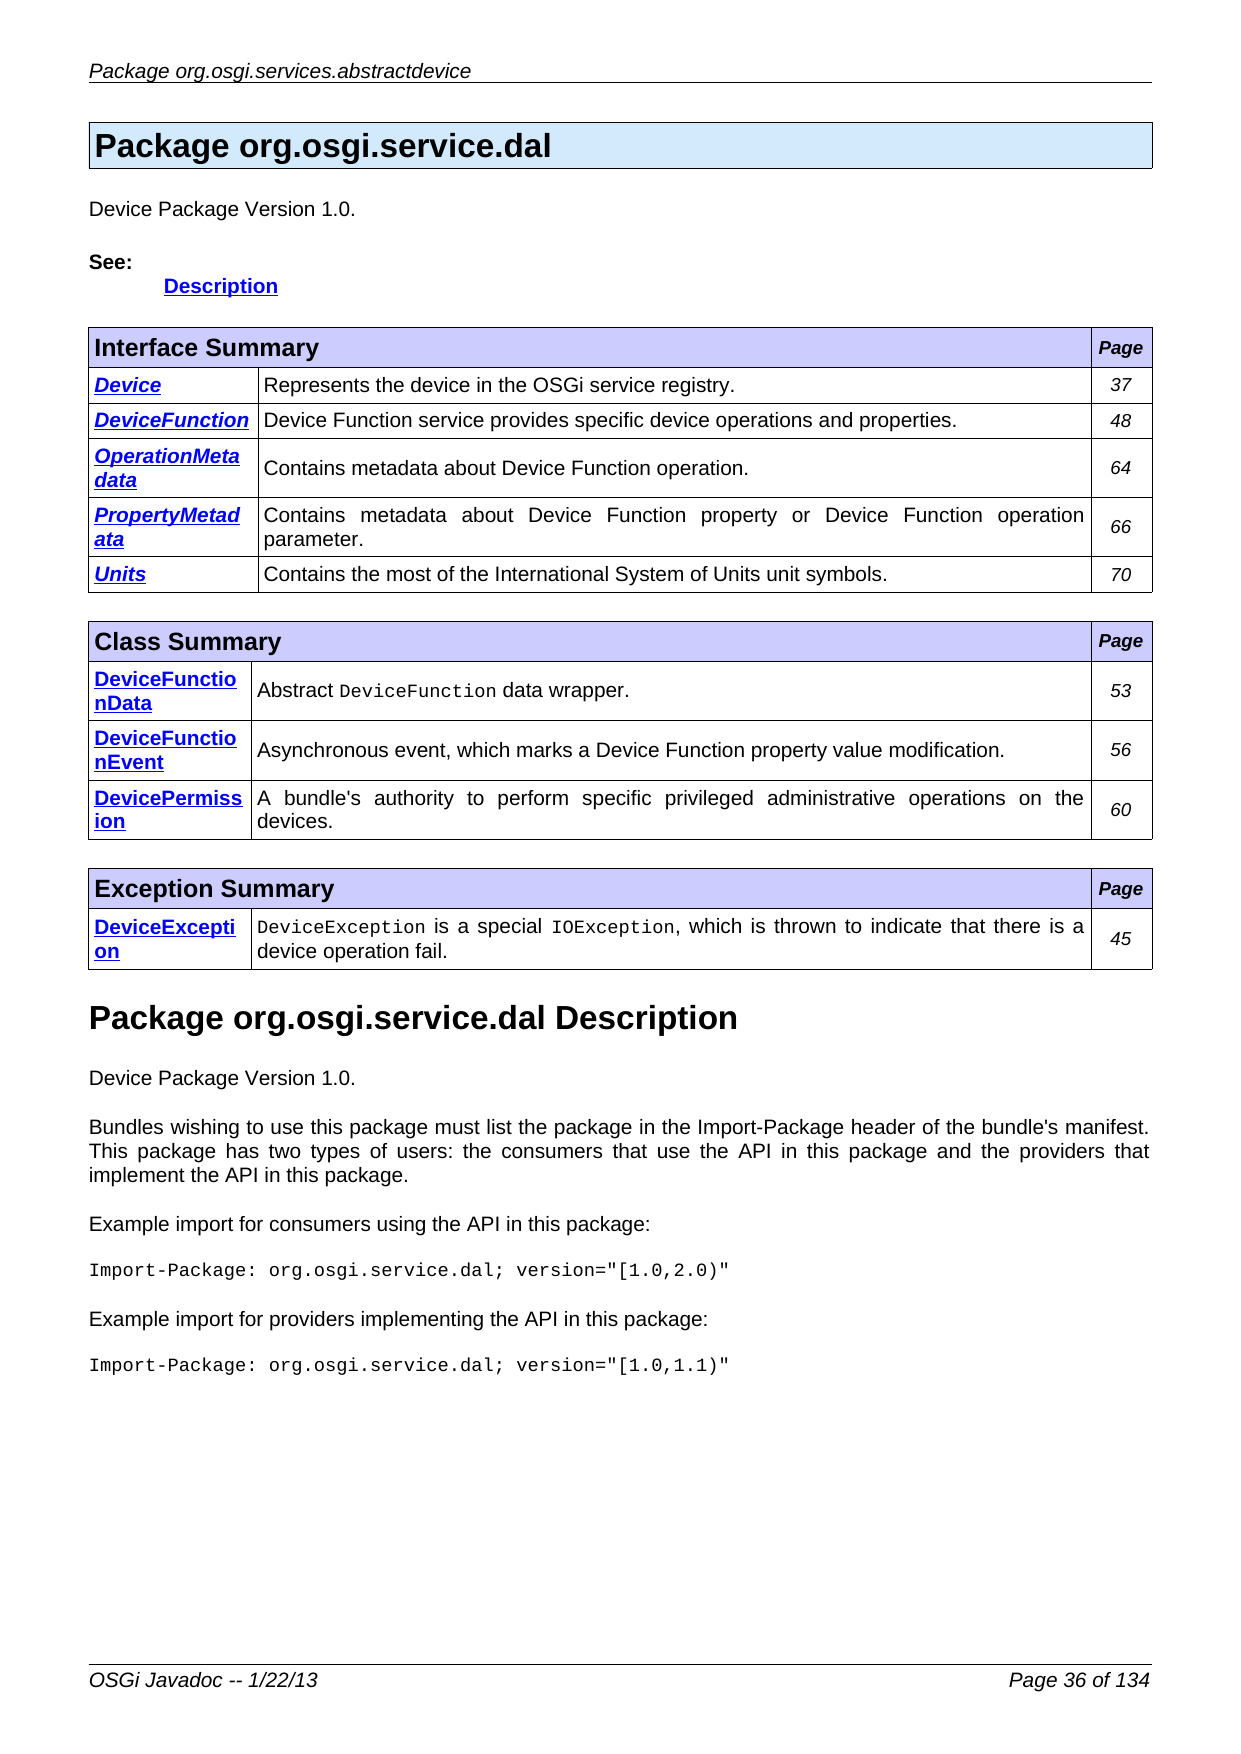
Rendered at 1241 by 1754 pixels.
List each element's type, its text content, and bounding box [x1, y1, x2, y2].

table_header Page [1092, 869, 1152, 908]
table_cell 70 [1092, 557, 1152, 592]
table_cell 45 [1092, 909, 1152, 969]
table_cell 53 [1092, 662, 1152, 720]
table_cell Device [89, 368, 258, 403]
text Device Package Version 1.0. [88, 1066, 1152, 1090]
text Device Package Version 1.0. [88, 197, 1152, 221]
text Example import for providers implementing the API in this package: [88, 1307, 1152, 1331]
table_cell Contains metadata about Device Function property or Device Function operation parameter. [259, 498, 1091, 556]
text Bundles wishing to use this package must list the package in the Import-Package header of the bundle's manifest. This package has two types of users: the consumers that use the API in this package and the providers that implement the API in this package. [88, 1115, 1152, 1187]
text Import-Package: org.osgi.service.dal; version="[1.0,1.1)" [88, 1356, 1152, 1377]
table_cell DeviceFunctionData [89, 662, 251, 720]
text Import-Package: org.osgi.service.dal; version="[1.0,2.0)" [88, 1261, 1152, 1282]
table_header Class Summary [89, 622, 1091, 661]
subtitle Package org.osgi.service.dal [90, 123, 1152, 168]
table_header Page [1092, 622, 1152, 661]
table_header Interface Summary [89, 328, 1091, 367]
table_cell 37 [1092, 368, 1152, 403]
table_cell DeviceFunctionEvent [89, 721, 251, 780]
text See: [88, 250, 1152, 274]
table_cell OperationMetadata [89, 439, 258, 497]
table_cell 64 [1092, 439, 1152, 497]
table_cell Units [89, 557, 258, 592]
table_cell 56 [1092, 721, 1152, 780]
table_header Page [1092, 328, 1152, 367]
table_cell Contains the most of the International System of Units unit symbols. [259, 557, 1091, 592]
table_cell 66 [1092, 498, 1152, 556]
table_cell Device Function service provides specific device operations and properties. [259, 404, 1091, 438]
table_cell DeviceException [89, 909, 251, 969]
text Package org.osgi.service.dal Description [88, 998, 1152, 1037]
table_cell A bundle's authority to perform specific privileged administrative operations on the devices. [252, 781, 1091, 839]
text Description [163, 274, 1152, 298]
table_cell PropertyMetadata [89, 498, 258, 556]
table_cell 60 [1092, 781, 1152, 839]
table_cell DeviceFunction [89, 404, 258, 438]
table_cell Asynchronous event, which marks a Device Function property value modification. [252, 721, 1091, 780]
table_cell Abstract DeviceFunction data wrapper. [252, 662, 1091, 720]
table_cell Represents the device in the OSGi service registry. [259, 368, 1091, 403]
table_cell 48 [1092, 404, 1152, 438]
table_cell Contains metadata about Device Function operation. [259, 439, 1091, 497]
table_header Exception Summary [89, 869, 1091, 908]
table_cell DevicePermission [89, 781, 251, 839]
text Example import for consumers using the API in this package: [88, 1212, 1152, 1236]
table_cell DeviceException is a special IOException, which is thrown to indicate that there is a device operation fail. [252, 909, 1091, 969]
